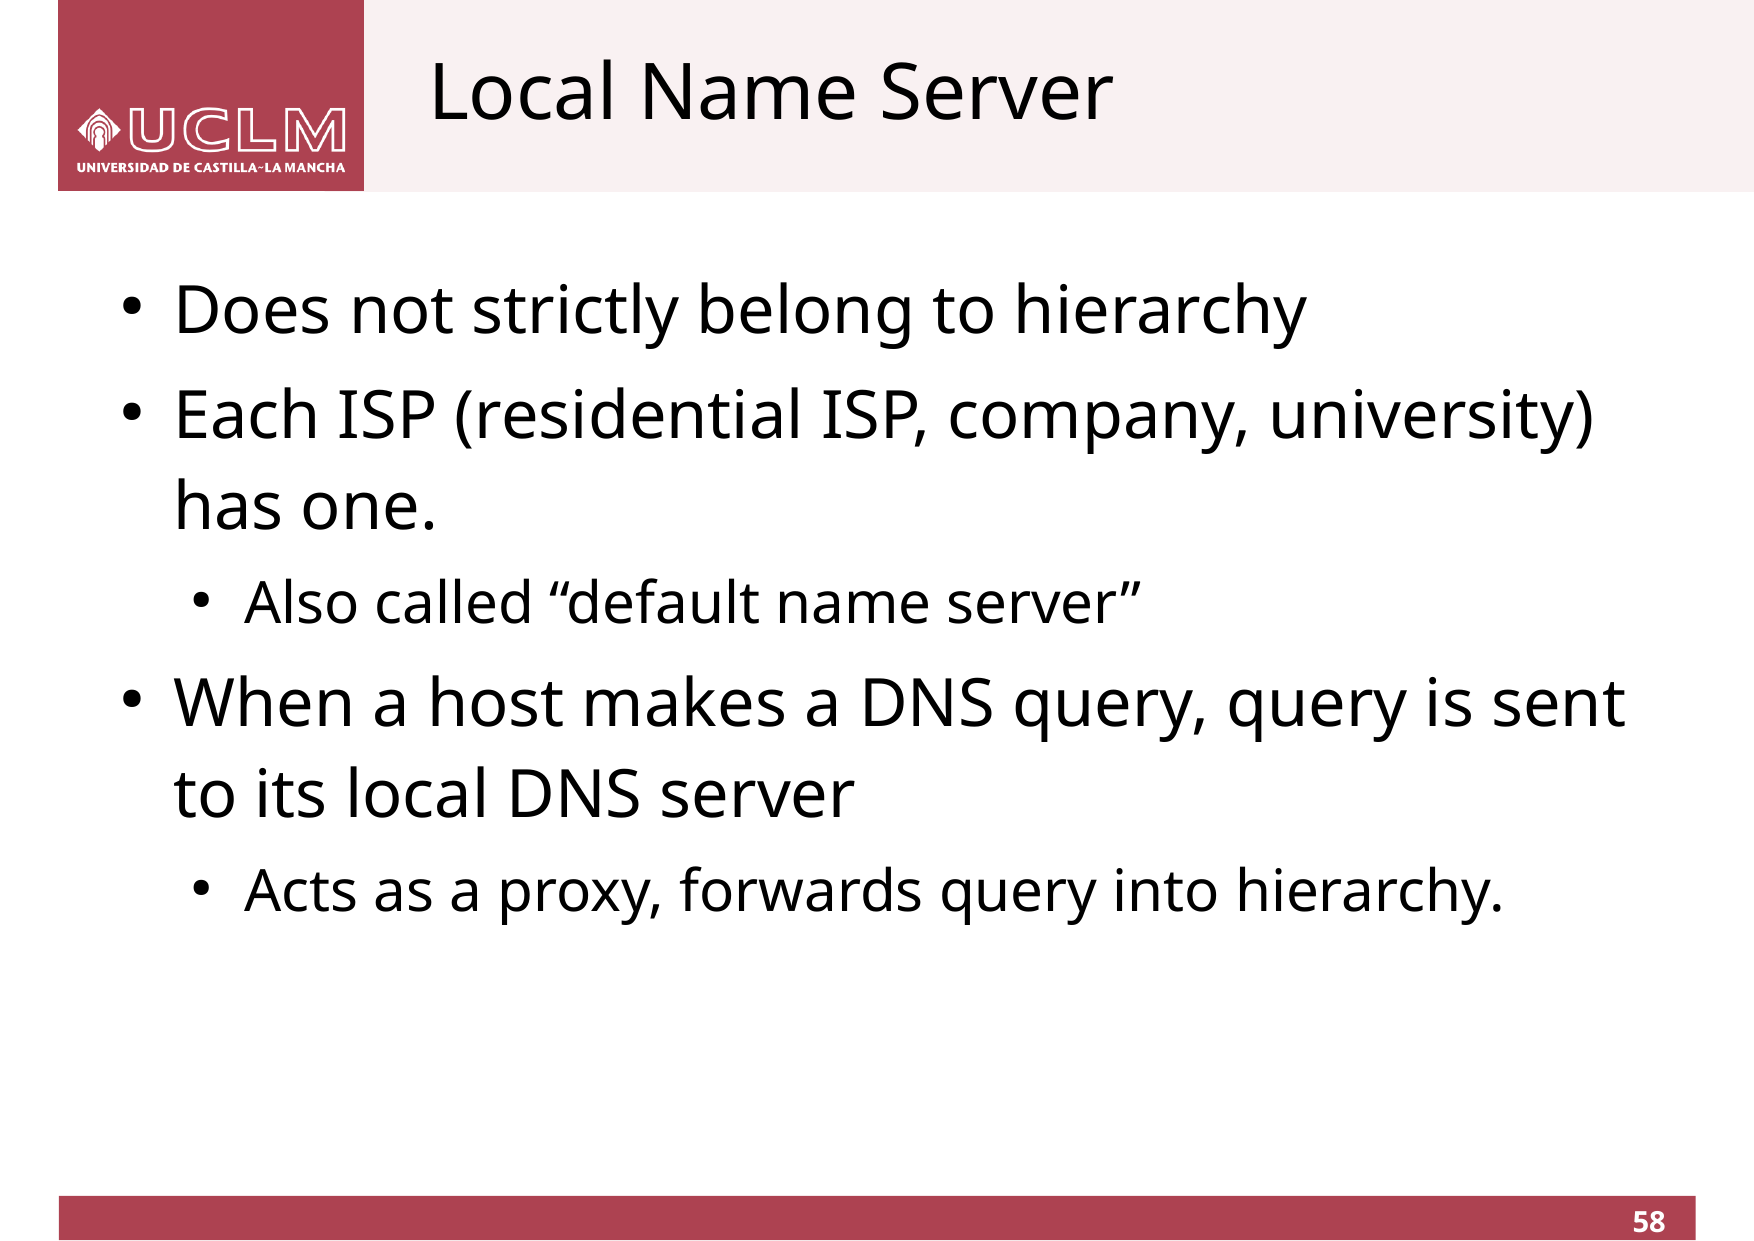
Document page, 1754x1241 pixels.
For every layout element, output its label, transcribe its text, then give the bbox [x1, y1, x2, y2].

title Local Name Server [413, 0, 1667, 198]
picture [58, 0, 364, 191]
list Does not strictly belong to hierarchy Each ISP (residential ISP, company, university) has one. Also called “default name server” When a host makes a DNS query, query is sent to its local DNS server Acts as a proxy, forwards query into hierarchy. [87, 254, 1667, 1074]
